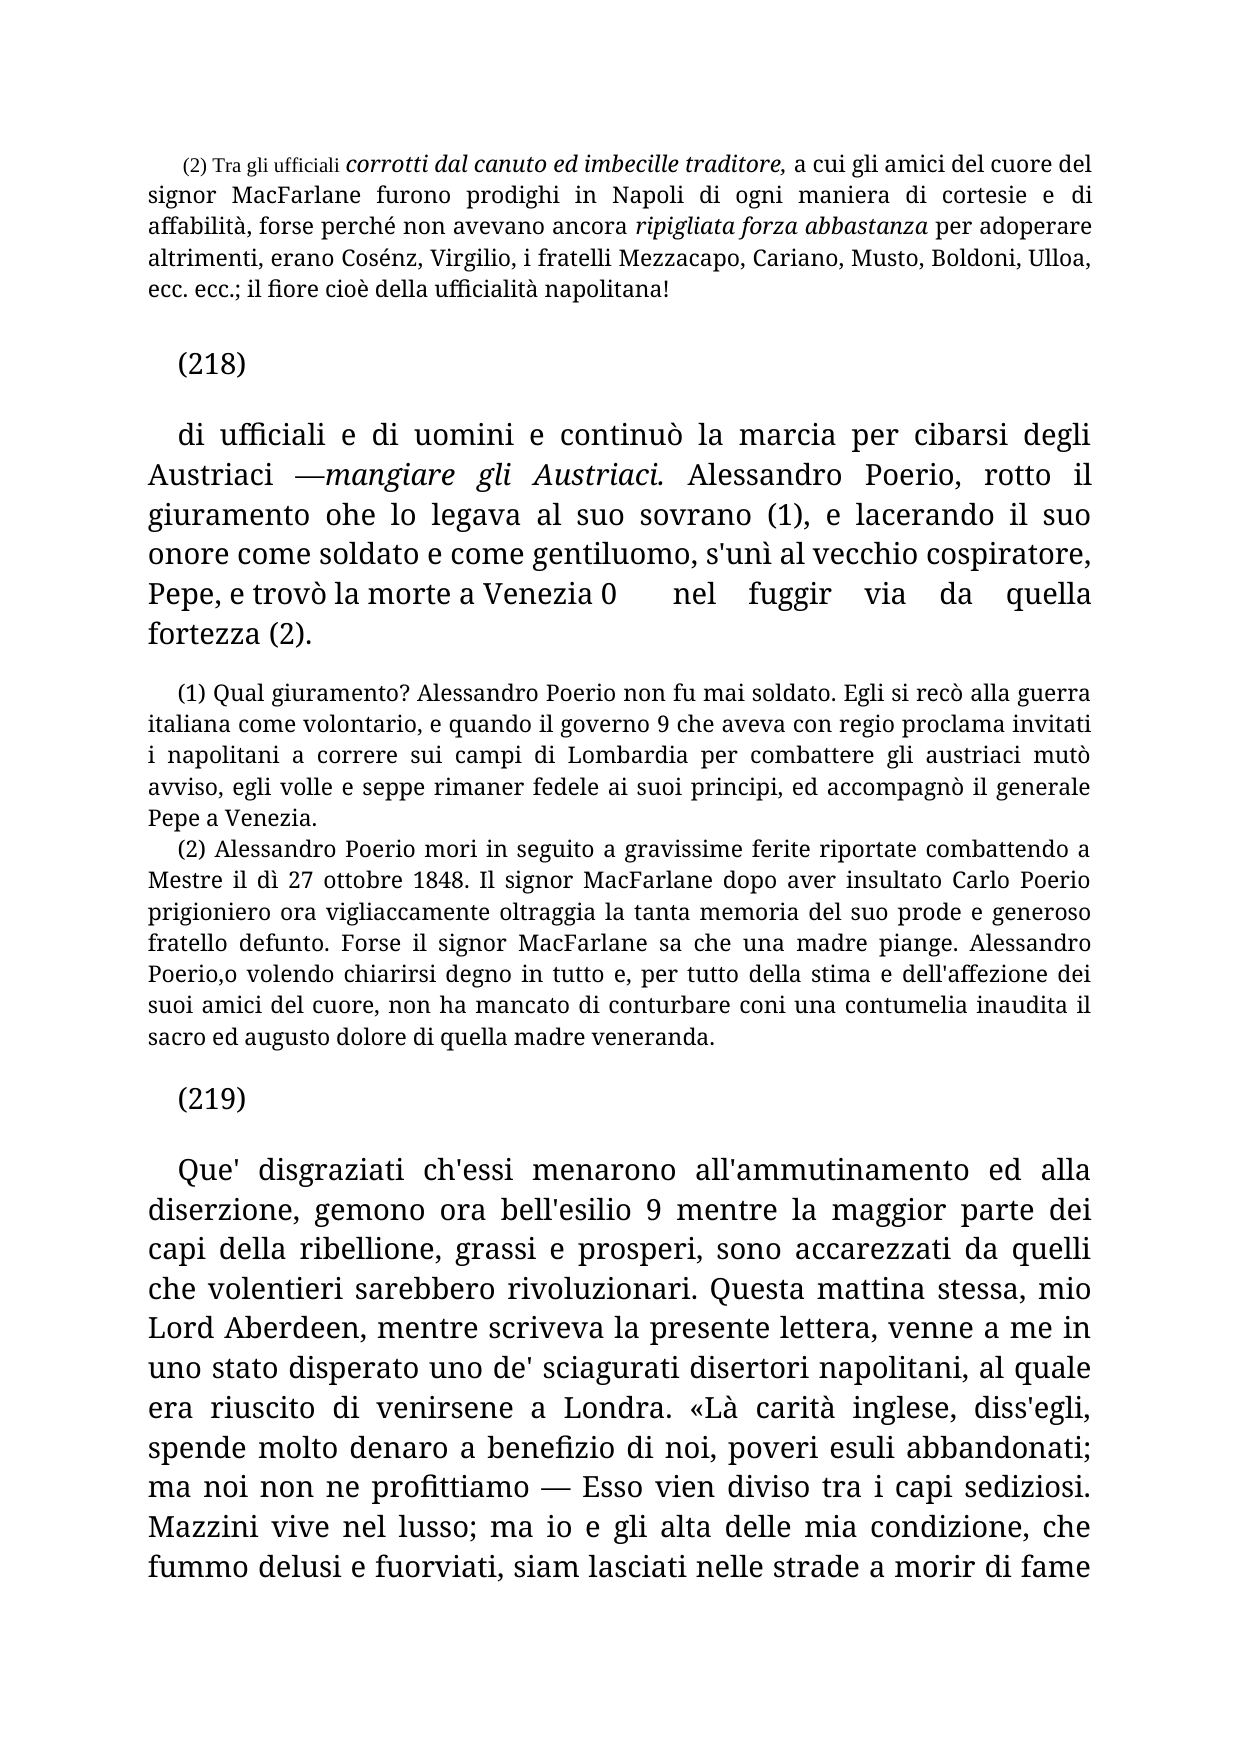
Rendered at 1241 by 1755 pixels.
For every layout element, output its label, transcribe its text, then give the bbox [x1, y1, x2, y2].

text (2) Alessandro Poerio mori in seguito a gravissime ferite riportate combattendo a Mestre il dì 27 ottobre 1848. Il signor MacFarlane dopo aver insultato Carlo Poerio prigioniero ora vigliaccamente oltraggia la tanta memoria del suo prode e generoso fratello defunto. Forse il signor MacFarlane sa che una madre piange. Alessandro Poerio,o volendo chiarirsi degno in tutto e, per tutto della stima e dell'affezione dei suoi amici del cuore, non ha mancato di conturbare coni una contumelia inaudita il sacro ed augusto dolore di quella madre veneranda. [148, 833, 1093, 1052]
text (219) [148, 1078, 1093, 1118]
text (2) Tra gli ufficiali corrotti dal canuto ed imbecille traditore, a cui gli amici del cuore del signor MacFarlane furono prodighi in Napoli di ogni maniera di cortesie e di affabilità, forse perché non avevano ancora ripigliata forza abbastanza per adoperare altrimenti, erano Cosénz, Virgilio, i fratelli Mezzacapo, Cariano, Musto, Boldoni, Ulloa, ecc. ecc.; il fiore cioè della ufficialità napolitana! [148, 148, 1093, 304]
text (218) [148, 344, 1093, 383]
text di ufficiali e di uomini e continuò la marcia per cibarsi degli Austriaci —mangiare gli Austriaci. Alessandro Poerio, rotto il giuramento ohe lo legava al suo sovrano (1), e lacerando il suo onore come soldato e come gentiluomo, s'unì al vecchio cospiratore, Pepe, e trovò la morte a Venezia 0 nel fuggir via da quella fortezza (2). [148, 414, 1093, 653]
text (1) Qual giuramento? Alessandro Poerio non fu mai soldato. Egli si recò alla guerra italiana come volontario, e quando il governo 9 che aveva con regio proclama invitati i napolitani a correre sui campi di Lombardia per combattere gli austriaci mutò avviso, egli volle e seppe rimaner fedele ai suoi principi, ed accompagnò il generale Pepe a Venezia. [148, 677, 1093, 833]
text Que' disgraziati ch'essi menarono all'ammutinamento ed alla diserzione, gemono ora bell'esilio 9 mentre la maggior parte dei capi della ribellione, grassi e prosperi, sono accarezzati da quelli che volentieri sarebbero rivoluzionari. Questa mattina stessa, mio Lord Aberdeen, mentre scriveva la presente lettera, venne a me in uno stato disperato uno de' sciagurati disertori napolitani, al quale era riuscito di venirsene a Londra. «Là carità inglese, diss'egli, spende molto denaro a benefizio di noi, poveri esuli abbandonati; ma noi non ne profittiamo — Esso vien diviso tra i capi sediziosi. Mazzini vive nel lusso; ma io e gli alta delle mia condizione, che fummo delusi e fuorviati, siam lasciati nelle strade a morir di fame [148, 1149, 1093, 1586]
